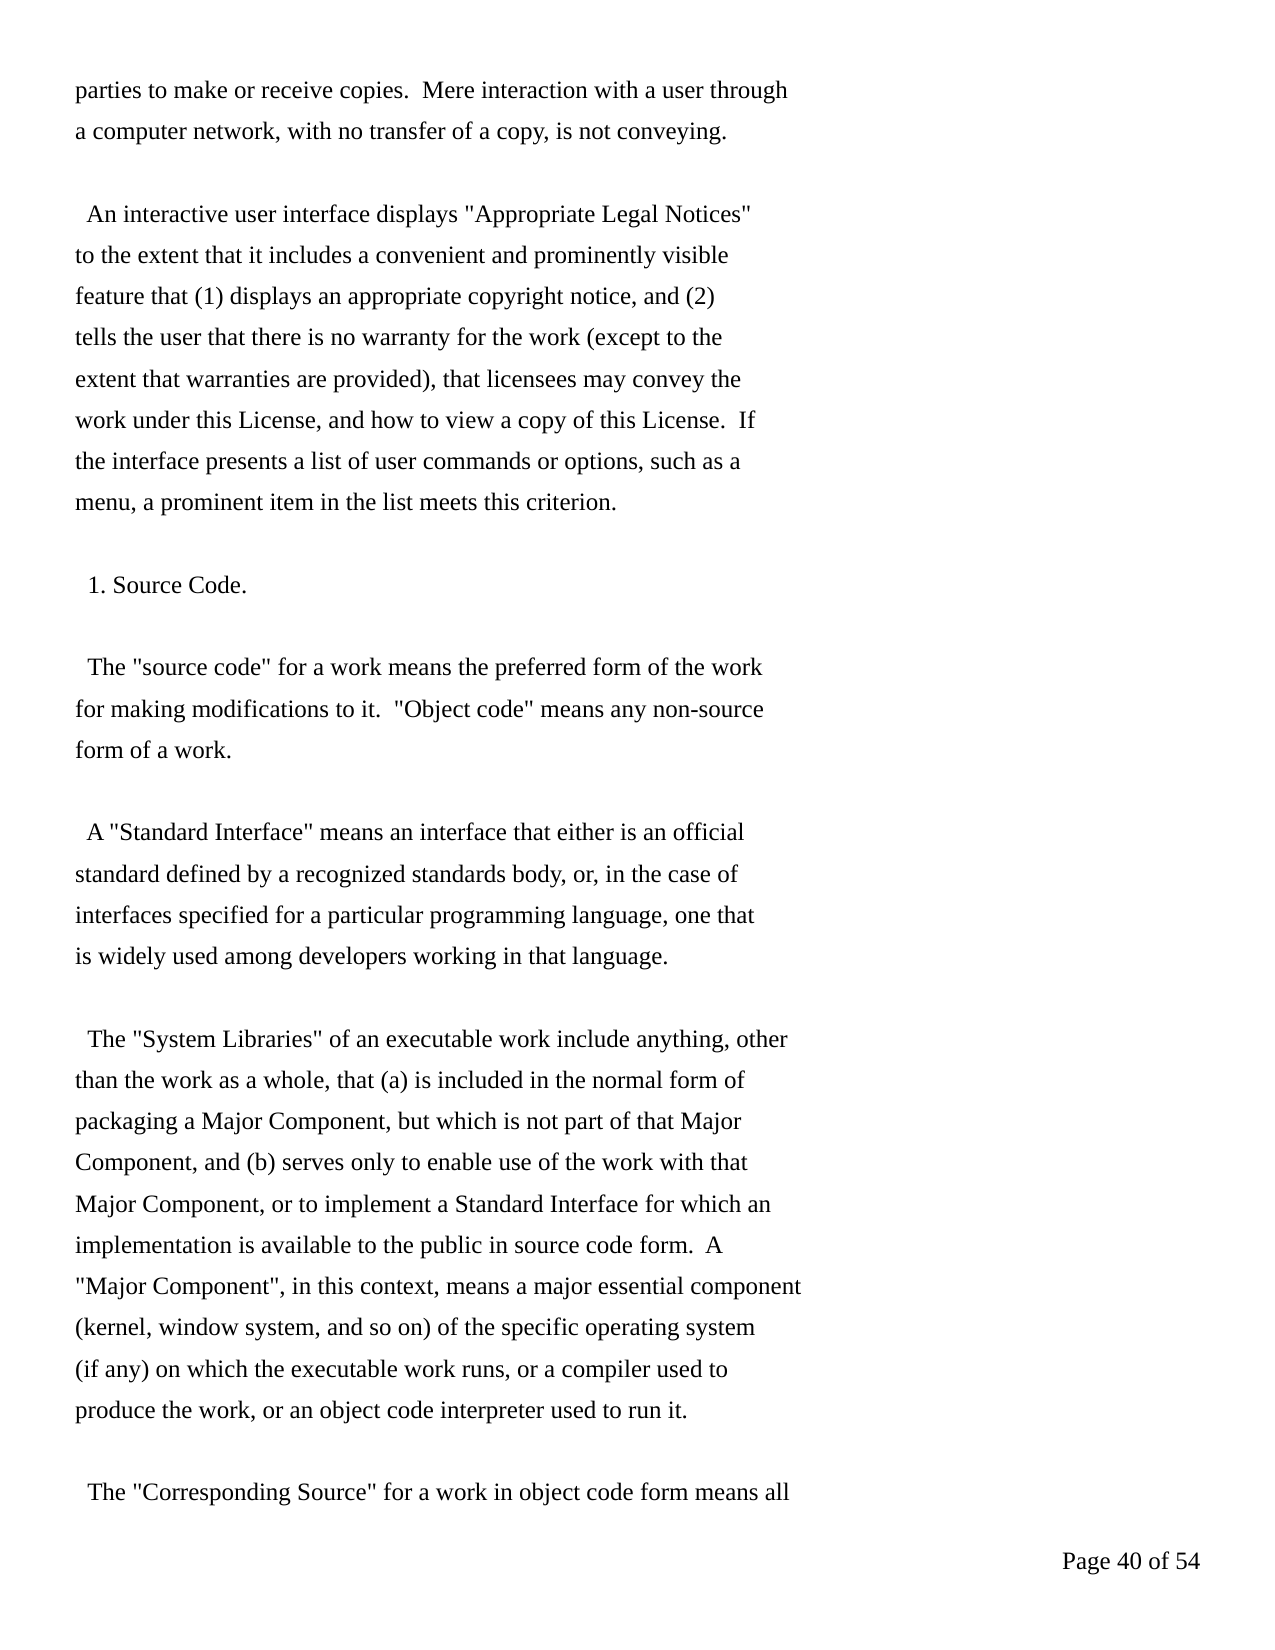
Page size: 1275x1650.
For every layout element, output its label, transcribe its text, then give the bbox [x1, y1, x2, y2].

text packaging a Major Component, but which is not part of that Major [75, 1106, 1200, 1135]
text An interactive user interface displays "Appropriate Legal Notices" [75, 199, 1200, 227]
text Component, and (b) serves only to enable use of the work with that [75, 1147, 1200, 1176]
text than the work as a whole, that (a) is included in the normal form of [75, 1065, 1200, 1094]
text the interface presents a list of user commands or options, such as a [75, 446, 1200, 475]
text (kernel, window system, and so on) of the specific operating system [75, 1312, 1200, 1341]
text menu, a prominent item in the list meets this criterion. [75, 487, 1200, 516]
text work under this License, and how to view a copy of this License. If [75, 405, 1200, 434]
text tells the user that there is no warranty for the work (except to the [75, 322, 1200, 351]
text The "System Libraries" of an executable work include anything, other [75, 1024, 1200, 1052]
text for making modifications to it. "Object code" means any non-source [75, 694, 1200, 722]
text to the extent that it includes a convenient and prominently visible [75, 240, 1200, 269]
text parties to make or receive copies. Mere interaction with a user through [75, 75, 1200, 104]
text standard defined by a recognized standards body, or, in the case of [75, 859, 1200, 887]
text (if any) on which the executable work runs, or a compiler used to [75, 1354, 1200, 1382]
text The "source code" for a work means the preferred form of the work [75, 652, 1200, 681]
text form of a work. [75, 735, 1200, 764]
text The "Corresponding Source" for a work in object code form means all [75, 1477, 1200, 1506]
text 1. Source Code. [75, 570, 1200, 599]
text extent that warranties are provided), that licensees may convey the [75, 364, 1200, 392]
text is widely used among developers working in that language. [75, 941, 1200, 970]
text interfaces specified for a particular programming language, one that [75, 900, 1200, 929]
text produce the work, or an object code interpreter used to run it. [75, 1395, 1200, 1424]
text feature that (1) displays an appropriate copyright notice, and (2) [75, 281, 1200, 310]
text A "Standard Interface" means an interface that either is an official [75, 817, 1200, 846]
text "Major Component", in this context, means a major essential component [75, 1271, 1200, 1300]
text Major Component, or to implement a Standard Interface for which an [75, 1189, 1200, 1217]
text implementation is available to the public in source code form. A [75, 1230, 1200, 1259]
text a computer network, with no transfer of a copy, is not conveying. [75, 116, 1200, 145]
